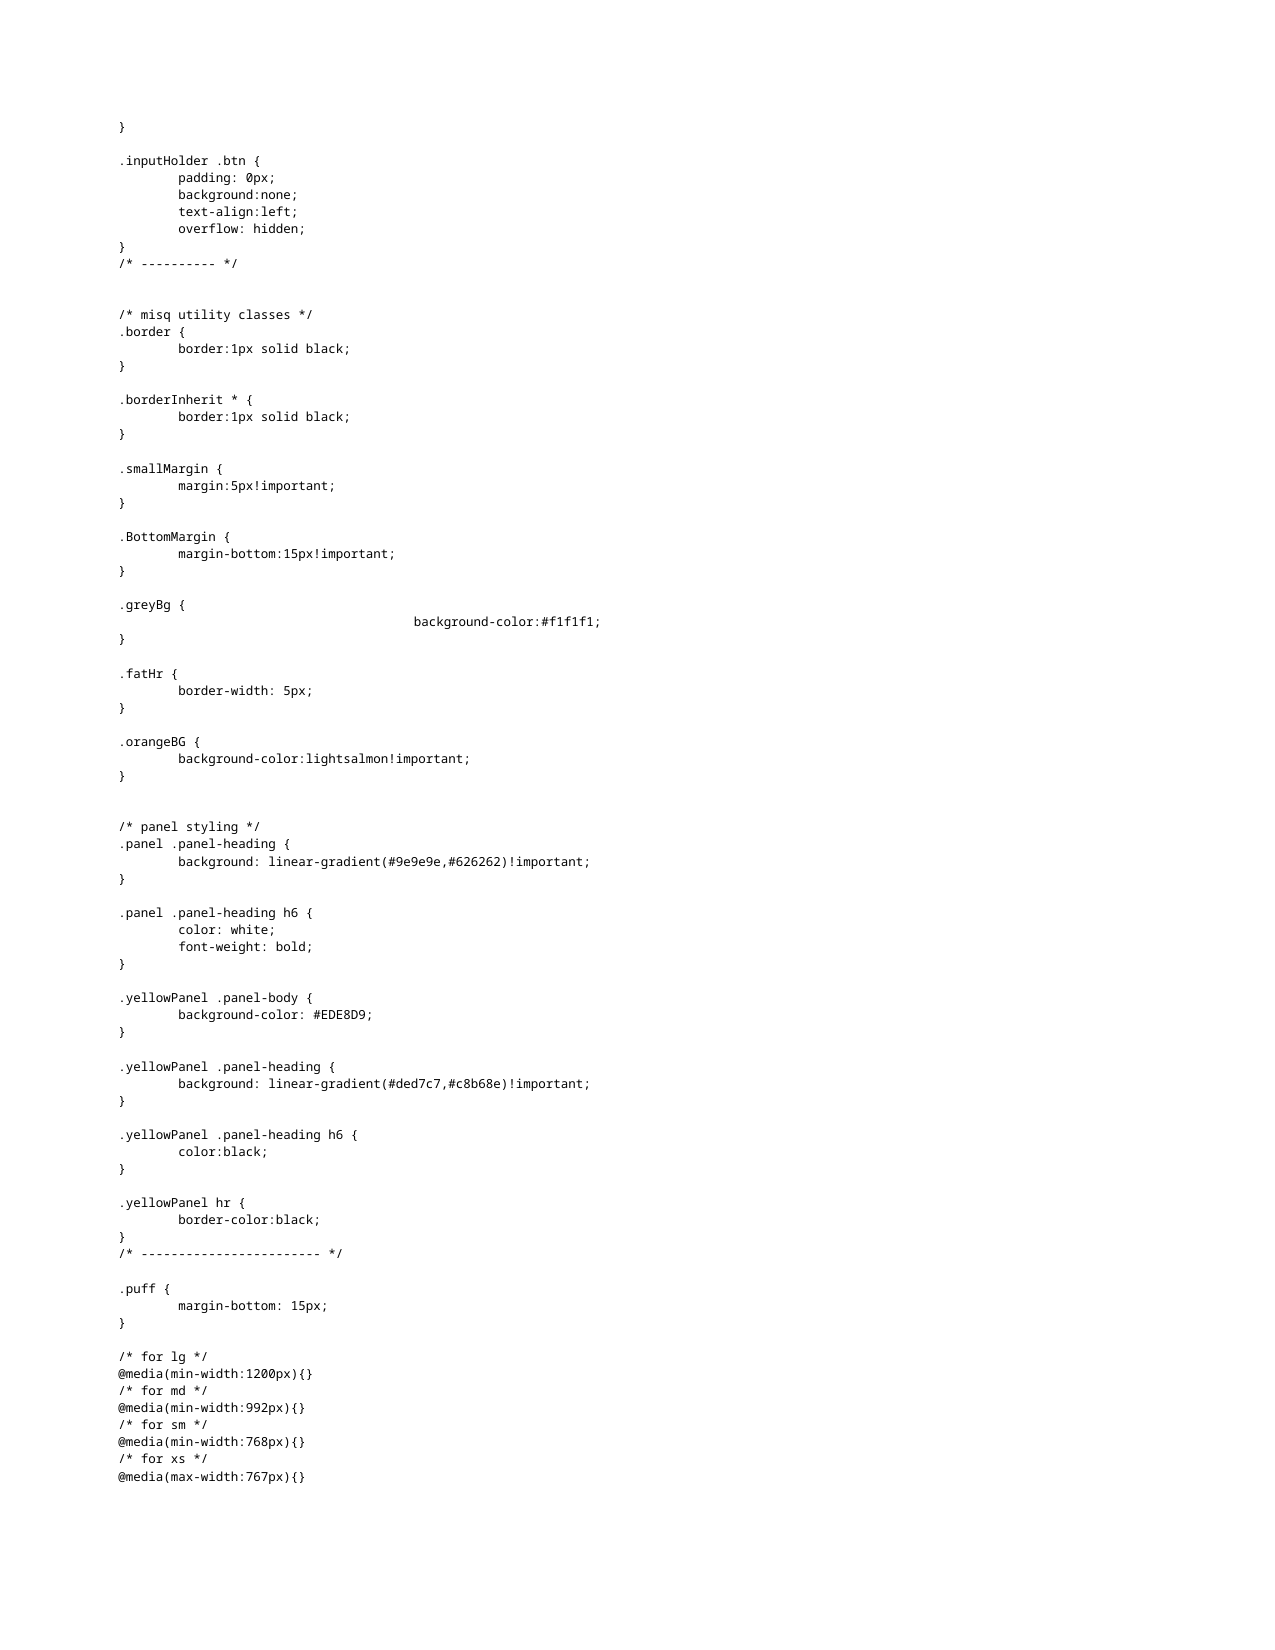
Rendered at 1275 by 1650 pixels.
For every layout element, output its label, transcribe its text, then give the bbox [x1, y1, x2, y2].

text .yellowPanel .panel-body { [118, 989, 1157, 1006]
text .panel .panel-heading h6 { [118, 904, 1157, 921]
text .smallMargin { [118, 460, 1157, 477]
text } [118, 631, 1157, 648]
text @media(min-width:768px){} [118, 1433, 1157, 1451]
text text-align:left; [118, 203, 1157, 221]
text .borderInherit * { [118, 391, 1157, 408]
text border-color:black; [118, 1211, 1157, 1228]
text border-width: 5px; [118, 682, 1157, 699]
text .inputHolder .btn { [118, 152, 1157, 169]
text color:black; [118, 1143, 1157, 1160]
text background:none; [118, 186, 1157, 203]
text margin:5px!important; [118, 477, 1157, 494]
text @media(min-width:992px){} [118, 1399, 1157, 1416]
text .panel .panel-heading { [118, 836, 1157, 853]
text .yellowPanel hr { [118, 1194, 1157, 1211]
text background-color:#f1f1f1; [118, 613, 1157, 631]
text /* panel styling */ [118, 818, 1157, 836]
text /* for lg */ [118, 1348, 1157, 1365]
text } [118, 1160, 1157, 1177]
text .border { [118, 323, 1157, 340]
text } [118, 1092, 1157, 1109]
text @media(min-width:1200px){} [118, 1365, 1157, 1382]
text } [118, 870, 1157, 887]
text background-color:lightsalmon!important; [118, 750, 1157, 767]
text } [118, 699, 1157, 716]
text } [118, 426, 1157, 443]
text } [118, 238, 1157, 255]
text } [118, 955, 1157, 972]
text border:1px solid black; [118, 408, 1157, 426]
text .yellowPanel .panel-heading { [118, 1058, 1157, 1075]
text background-color: #EDE8D9; [118, 1006, 1157, 1023]
text padding: 0px; [118, 169, 1157, 186]
text font-weight: bold; [118, 938, 1157, 955]
text overflow: hidden; [118, 221, 1157, 238]
text .yellowPanel .panel-heading h6 { [118, 1126, 1157, 1143]
text .orangeBG { [118, 733, 1157, 750]
text background: linear-gradient(#9e9e9e,#626262)!important; [118, 853, 1157, 870]
text } [118, 118, 1157, 135]
text margin-bottom:15px!important; [118, 545, 1157, 562]
text /* for xs */ [118, 1451, 1157, 1468]
text } [118, 1228, 1157, 1246]
text .puff { [118, 1280, 1157, 1297]
text .BottomMargin { [118, 528, 1157, 545]
text } [118, 562, 1157, 579]
text color: white; [118, 921, 1157, 938]
text /* ---------- */ [118, 255, 1157, 272]
text /* for sm */ [118, 1416, 1157, 1433]
text /* misq utility classes */ [118, 306, 1157, 323]
text border:1px solid black; [118, 340, 1157, 357]
text .fatHr { [118, 665, 1157, 682]
text margin-bottom: 15px; [118, 1297, 1157, 1314]
text background: linear-gradient(#ded7c7,#c8b68e)!important; [118, 1075, 1157, 1092]
text } [118, 357, 1157, 374]
text } [118, 1314, 1157, 1331]
text } [118, 767, 1157, 784]
text /* for md */ [118, 1382, 1157, 1399]
text } [118, 1023, 1157, 1041]
text /* ------------------------ */ [118, 1246, 1157, 1263]
text } [118, 494, 1157, 511]
text .greyBg { [118, 596, 1157, 613]
text @media(max-width:767px){} [118, 1468, 1157, 1485]
